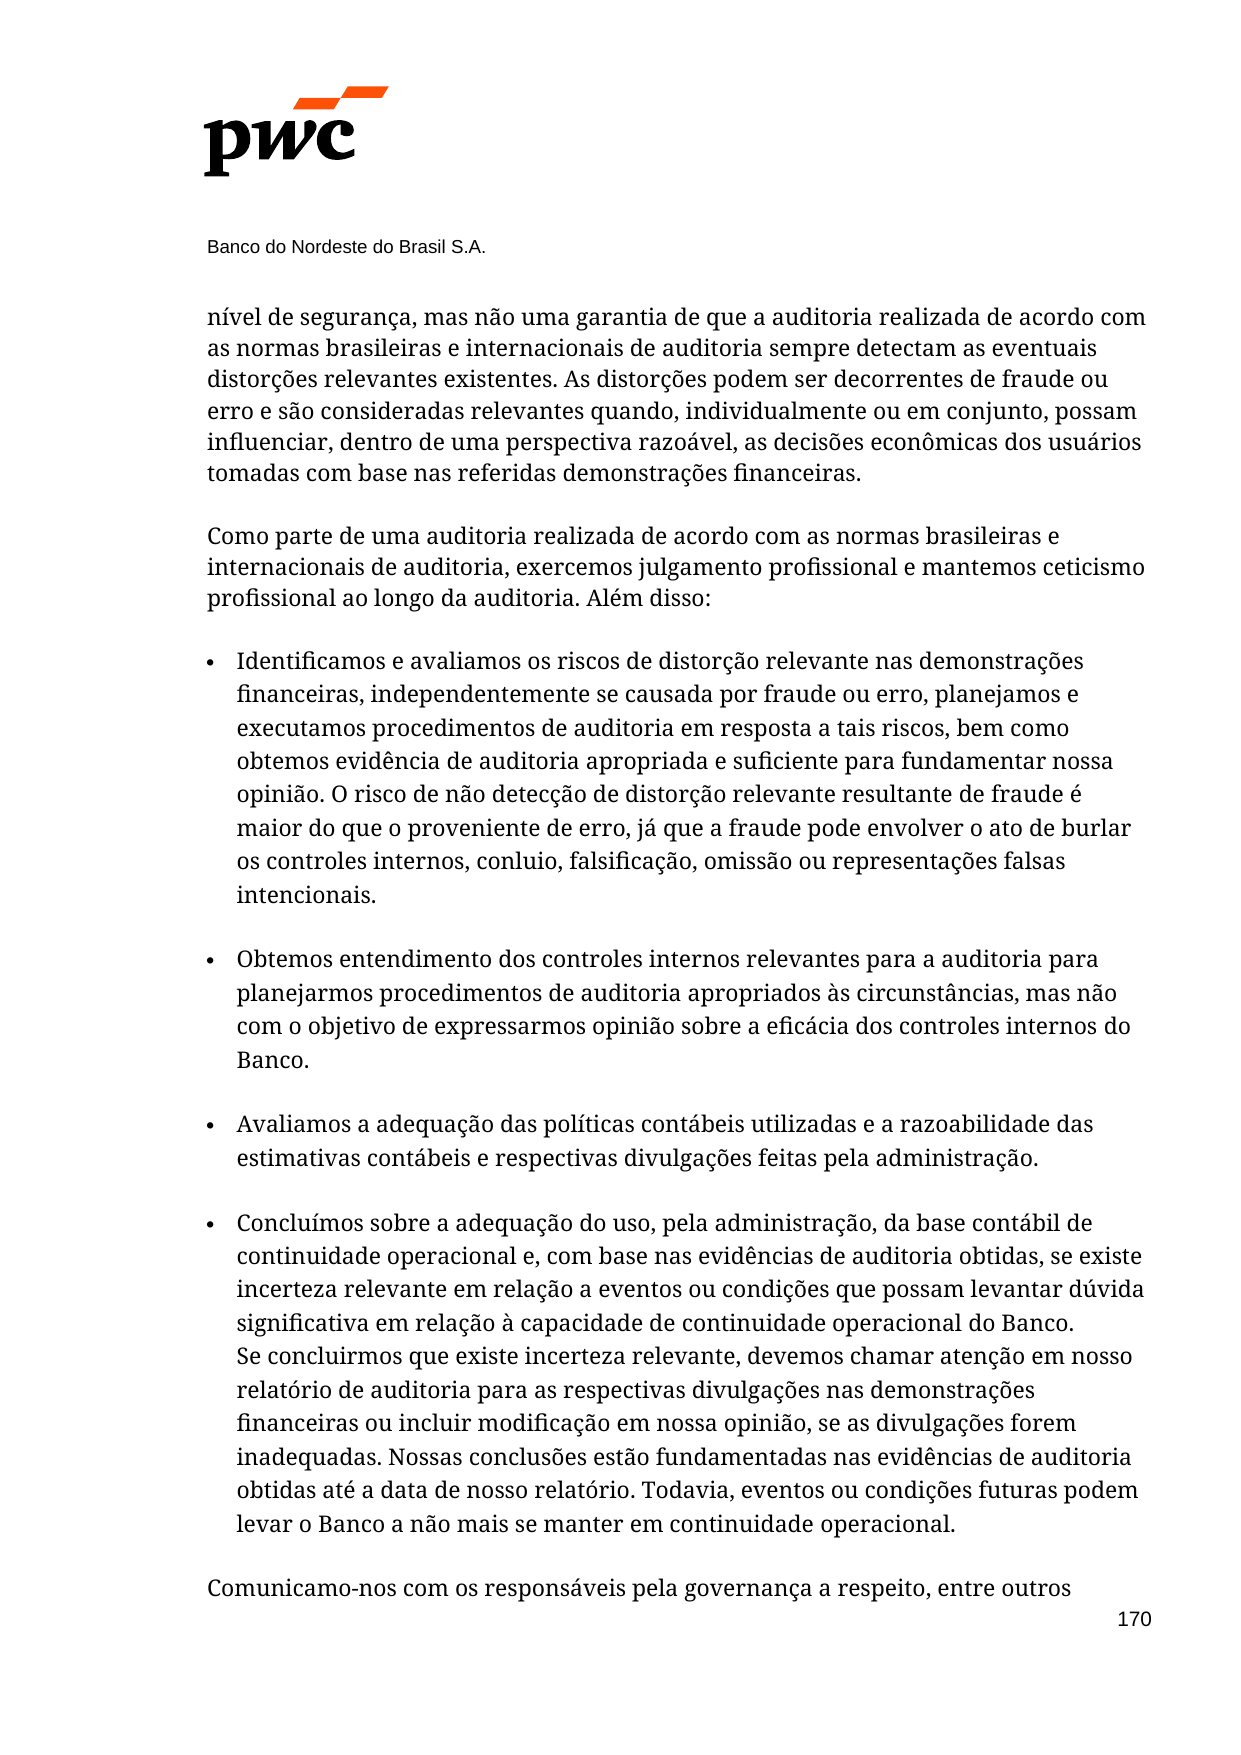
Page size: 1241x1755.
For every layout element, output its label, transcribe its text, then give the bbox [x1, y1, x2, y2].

list Obtemos entendimento dos controles internos relevantes para a auditoria para planejarmos procedimentos de auditoria apropriados às circunstâncias, mas não com o objetivo de expressarmos opinião sobre a eficácia dos controles internos do Banco. [207, 943, 1152, 1075]
list Identificamos e avaliamos os riscos de distorção relevante nas demonstrações financeiras, independentemente se causada por fraude ou erro, planejamos e executamos procedimentos de auditoria em resposta a tais riscos, bem como obtemos evidência de auditoria apropriada e suficiente para fundamentar nossa opinião. O risco de não detecção de distorção relevante resultante de fraude é maior do que o proveniente de erro, já que a fraude pode envolver o ato de burlar os controles internos, conluio, falsificação, omissão ou representações falsas intencionais. [207, 645, 1152, 910]
list Avaliamos a adequação das políticas contábeis utilizadas e a razoabilidade das estimativas contábeis e respectivas divulgações feitas pela administração. [207, 1108, 1152, 1173]
list Concluímos sobre a adequação do uso, pela administração, da base contábil de continuidade operacional e, com base nas evidências de auditoria obtidas, se existe incerteza relevante em relação a eventos ou condições que possam levantar dúvida significativa em relação à capacidade de continuidade operacional do Banco. Se concluirmos que existe incerteza relevante, devemos chamar atenção em nosso relatório de auditoria para as respectivas divulgações nas demonstrações financeiras ou incluir modificação em nossa opinião, se as divulgações forem inadequadas. Nossas conclusões estão fundamentadas nas evidências de auditoria obtidas até a data de nosso relatório. Todavia, eventos ou condições futuras podem levar o Banco a não mais se manter em continuidade operacional. [207, 1207, 1152, 1539]
text Como parte de uma auditoria realizada de acordo com as normas brasileiras e internacionais de auditoria, exercemos julgamento profissional e mantemos ceticismo profissional ao longo da auditoria. Além disso: [207, 520, 1152, 613]
text Comunicamo-nos com os responsáveis pela governança a respeito, entre outros [207, 1572, 1152, 1603]
text nível de segurança, mas não uma garantia de que a auditoria realizada de acordo com as normas brasileiras e internacionais de auditoria sempre detectam as eventuais distorções relevantes existentes. As distorções podem ser decorrentes de fraude ou erro e são consideradas relevantes quando, individualmente ou em conjunto, possam influenciar, dentro de uma perspectiva razoável, as decisões econômicas dos usuários tomadas com base nas referidas demonstrações financeiras. [207, 301, 1152, 488]
